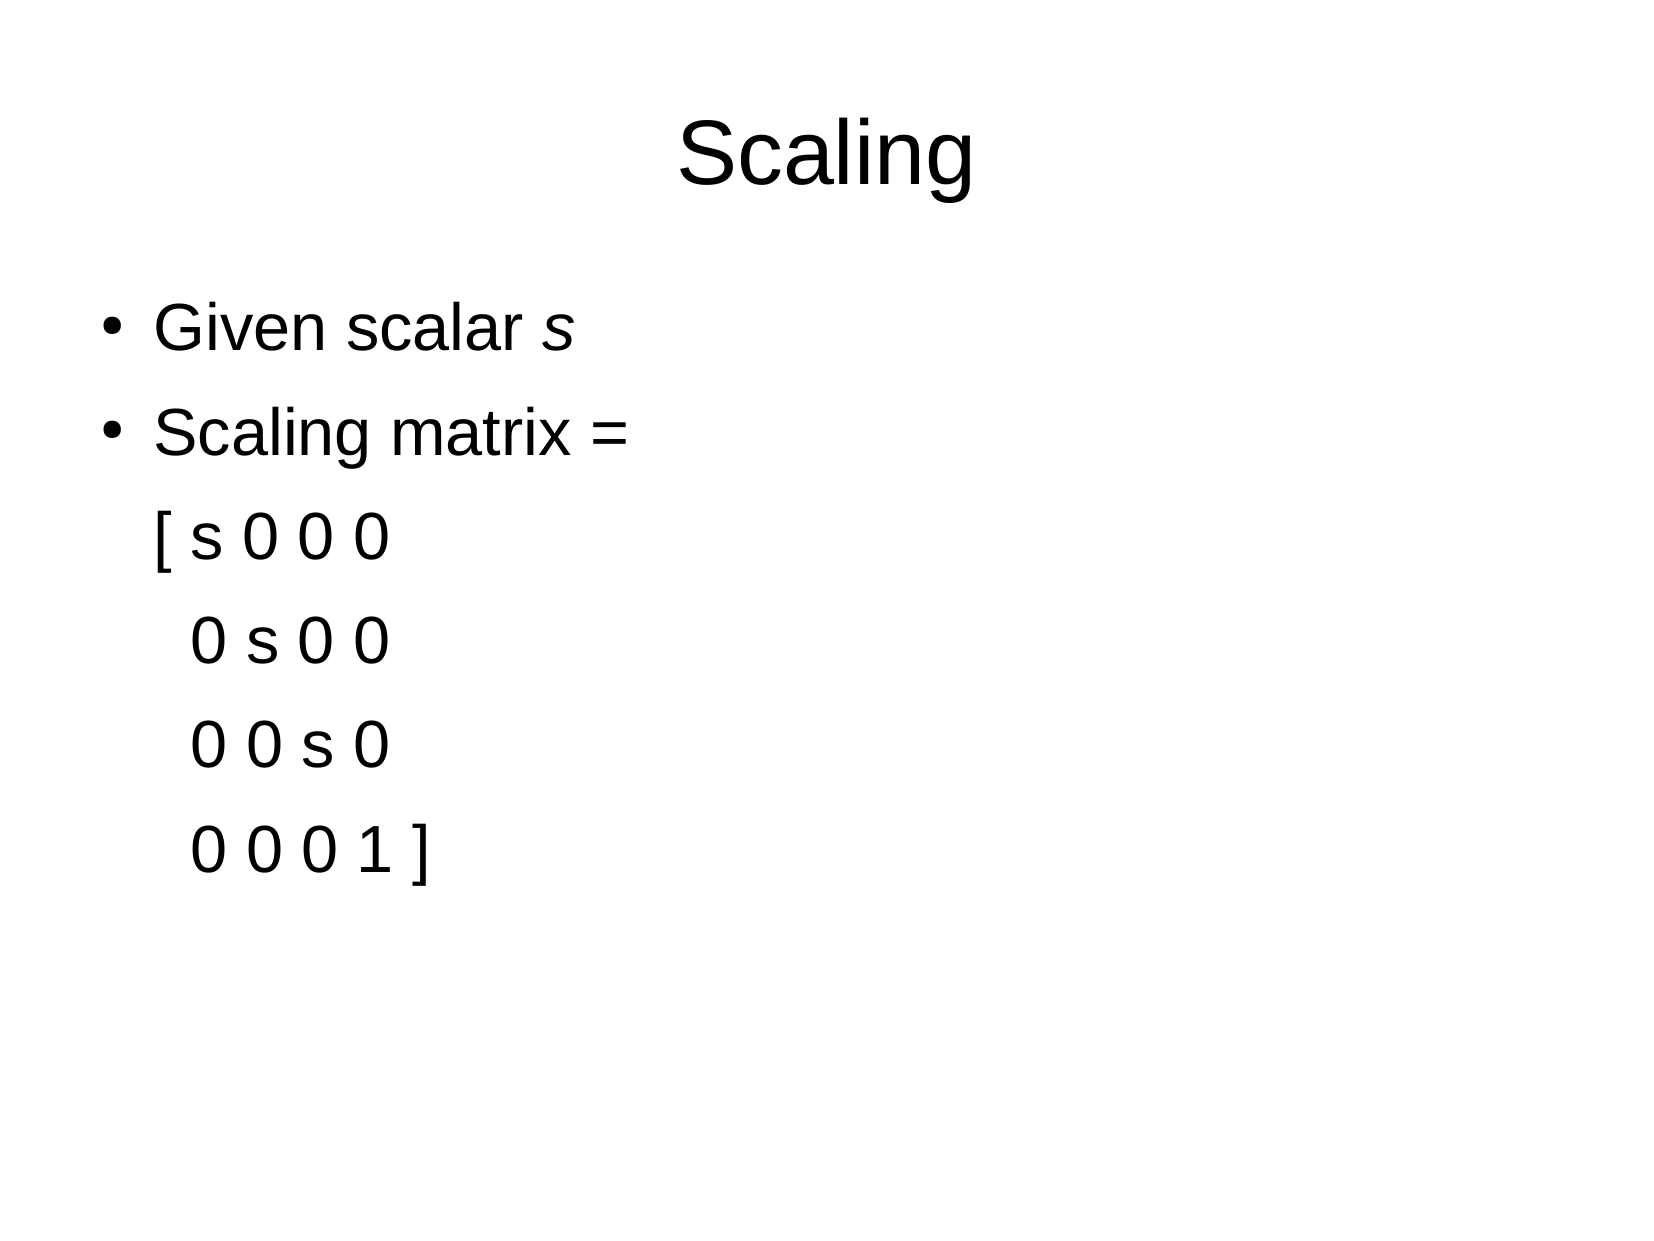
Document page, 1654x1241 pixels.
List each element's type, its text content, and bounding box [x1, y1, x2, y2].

list Given scalar s Scaling matrix = [ s 0 0 0 0 s 0 0 0 0 s 0 0 0 0 1 ] [82, 290, 1538, 1010]
title Scaling [82, 49, 1571, 257]
